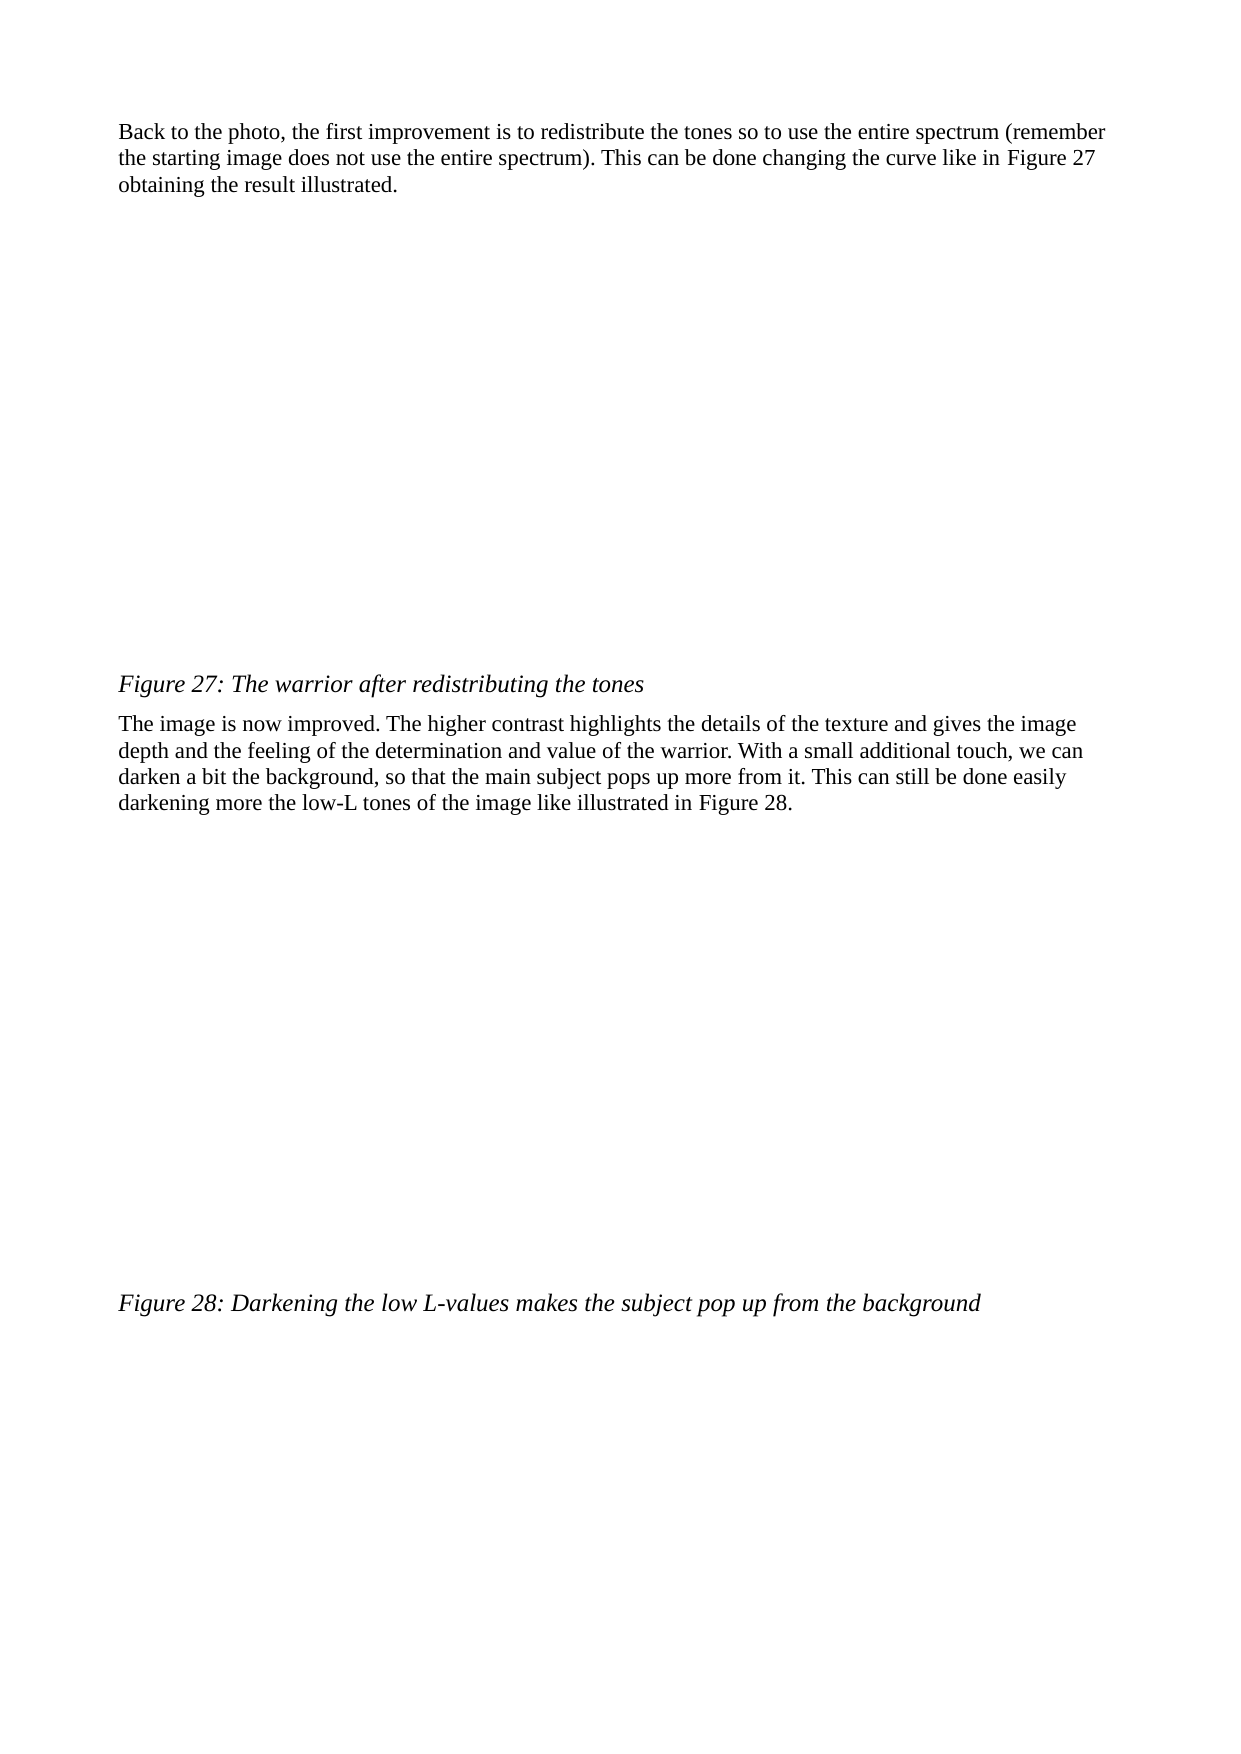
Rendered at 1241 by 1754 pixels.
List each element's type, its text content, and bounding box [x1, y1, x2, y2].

text Figure 28: Darkening the low L-values makes the subject pop up from the background [118, 1288, 1122, 1316]
table_header [118, 210, 484, 657]
text Back to the photo, the first improvement is to redistribute the tones so to use the entire spectrum (remember the starting image does not use the entire spectrum). This can be done changing the curve like in Figure 27 obtaining the result illustrated. [118, 118, 1122, 197]
text The image is now improved. The higher contrast highlights the details of the texture and gives the image depth and the feeling of the determination and value of the warrior. With a small additional touch, we can darken a bit the background, so that the main subject pops up more from it. This can still be done easily darkening more the low-L tones of the image like illustrated in Figure 28. [118, 710, 1122, 816]
table_header [484, 210, 1123, 657]
table_header [484, 828, 1123, 1275]
table_header [118, 828, 484, 1275]
text Figure 27: The warrior after redistributing the tones [118, 669, 1122, 698]
